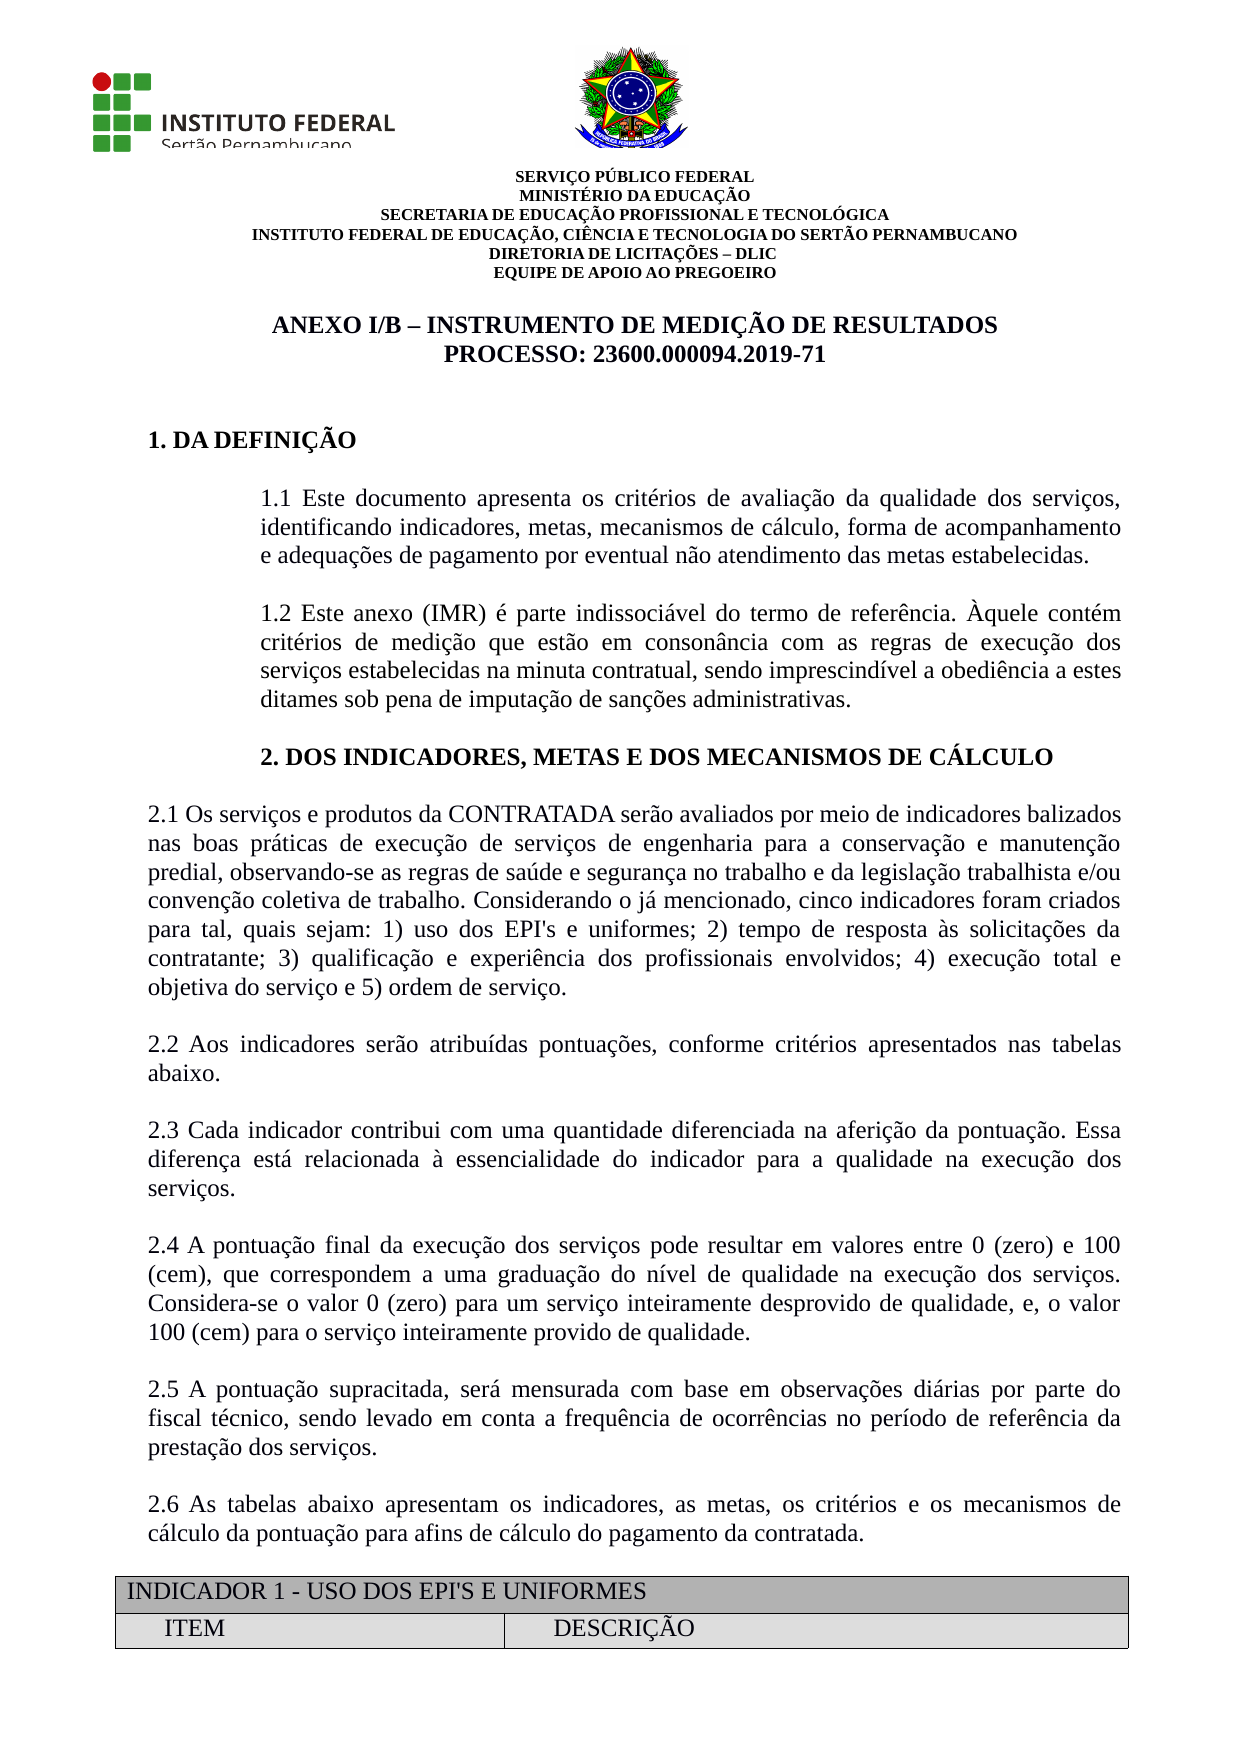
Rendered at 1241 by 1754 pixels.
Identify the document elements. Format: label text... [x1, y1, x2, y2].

text PROCESSO: 23600.000094.2019-71 [148, 339, 1122, 368]
table_header INDICADOR 1 - USO DOS EPI'S E UNIFORMES [116, 1577, 1128, 1613]
table_cell ITEM [116, 1614, 504, 1648]
text 2.2 Aos indicadores serão atribuídas pontuações, conforme critérios apresentados nas tabelas abaixo. [148, 1029, 1122, 1087]
table_cell DESCRIÇÃO [505, 1614, 1128, 1648]
text 2.6 As tabelas abaixo apresentam os indicadores, as metas, os critérios e os mecanismos de cálculo da pontuação para afins de cálculo do pagamento da contratada. [148, 1489, 1122, 1547]
text 2.3 Cada indicador contribui com uma quantidade diferenciada na aferição da pontuação. Essa diferença está relacionada à essencialidade do indicador para a qualidade na execução dos serviços. [148, 1116, 1122, 1202]
picture [92, 72, 395, 152]
list 1.1 Este documento apresenta os critérios de avaliação da qualidade dos serviços, identificando indicadores, metas, mecanismos de cálculo, forma de acompanhamento e adequações de pagamento por eventual não atendimento das metas estabelecidas. [223, 483, 1122, 569]
text 1. DA DEFINIÇÃO [148, 426, 1122, 454]
text 2.4 A pontuação final da execução dos serviços pode resultar em valores entre 0 (zero) e 100 (cem), que correspondem a uma graduação do nível de qualidade na execução dos serviços. Considera-se o valor 0 (zero) para um serviço inteiramente desprovido de qualidade, e, o valor 100 (cem) para o serviço inteiramente provido de qualidade. [148, 1231, 1122, 1346]
text ANEXO I/B – INSTRUMENTO DE MEDIÇÃO DE RESULTADOS [148, 311, 1122, 339]
text 2.5 A pontuação supracitada, será mensurada com base em observações diárias por parte do fiscal técnico, sendo levado em conta a frequência de ocorrências no período de referência da prestação dos serviços. [148, 1374, 1122, 1461]
list 2. DOS INDICADORES, METAS E DOS MECANISMOS DE CÁLCULO [223, 742, 1122, 771]
list 1.2 Este anexo (IMR) é parte indissociável do termo de referência. Àquele contém critérios de medição que estão em consonância com as regras de execução dos serviços estabelecidas na minuta contratual, sendo imprescindível a obediência a estes ditames sob pena de imputação de sanções administrativas. [223, 598, 1122, 713]
text 2.1 Os serviços e produtos da CONTRATADA serão avaliados por meio de indicadores balizados nas boas práticas de execução de serviços de engenharia para a conservação e manutenção predial, observando-se as regras de saúde e segurança no trabalho e da legislação trabalhista e/ou convenção coletiva de trabalho. Considerando o já mencionado, cinco indicadores foram criados para tal, quais sejam: 1) uso dos EPI's e uniformes; 2) tempo de resposta às solicitações da contratante; 3) qualificação e experiência dos profissionais envolvidos; 4) execução total e objetiva do serviço e 5) ordem de serviço. [148, 799, 1122, 1001]
